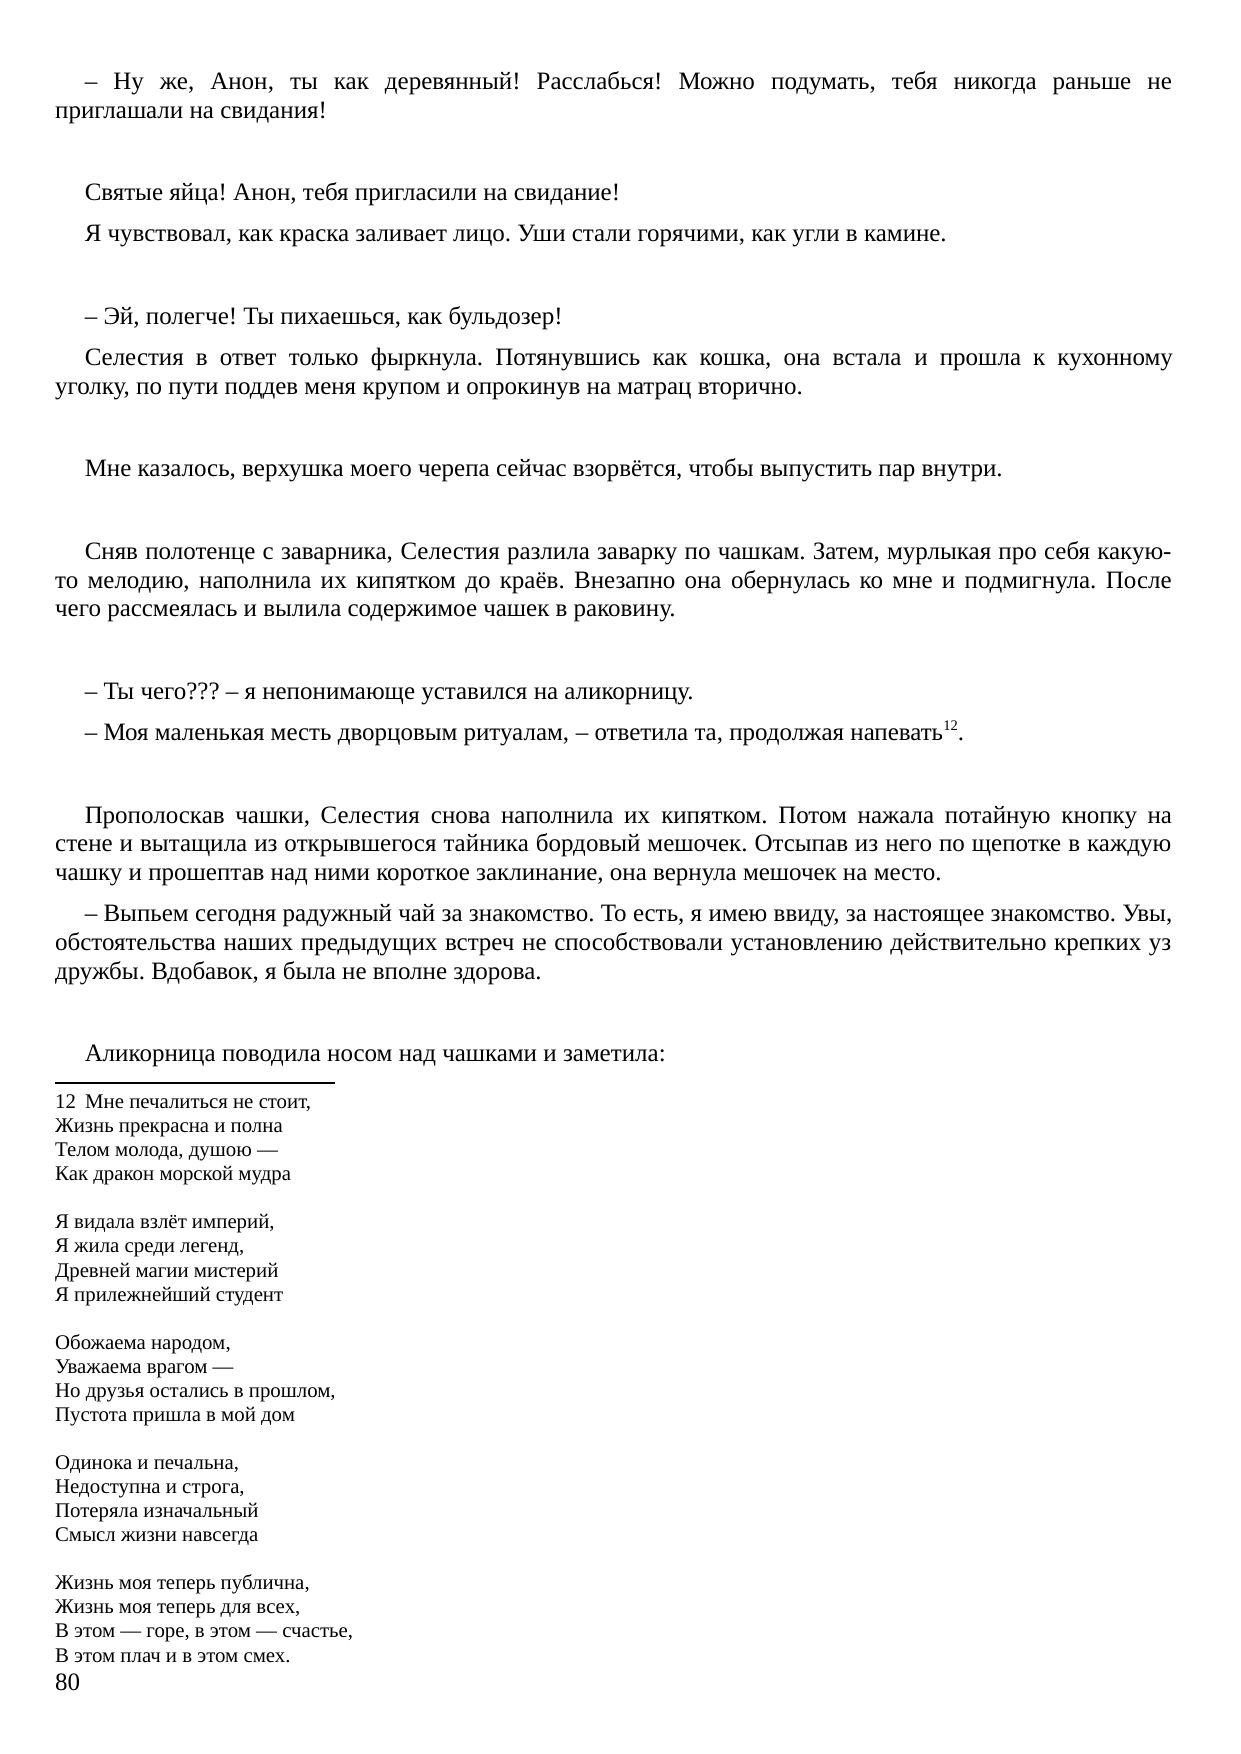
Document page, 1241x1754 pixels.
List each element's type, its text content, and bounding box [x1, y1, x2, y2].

text – Выпьем сегодня радужный чай за знакомство. То есть, я имею ввиду, за настоящее знакомство. Увы, обстоятельства наших предыдущих встреч не способствовали установлению действительно крепких уз дружбы. Вдобавок, я была не вполне здорова. [55, 898, 1173, 985]
text Я жила среди легенд, [55, 1233, 1173, 1257]
text В этом плач и в этом смех. [55, 1642, 1173, 1667]
text Мне печалиться не стоит, [55, 1089, 1173, 1113]
text Обожаема народом, [55, 1330, 1173, 1354]
text Древней магии мистерий [55, 1257, 1173, 1282]
text – Моя маленькая месть дворцовым ритуалам, – ответила та, продолжая напевать. [55, 717, 1173, 746]
text Уважаема врагом — [55, 1354, 1173, 1378]
text Но друзья остались в прошлом, [55, 1378, 1173, 1402]
text Сняв полотенце с заварника, Селестия разлила заварку по чашкам. Затем, мурлыкая про себя какую-то мелодию, наполнила их кипятком до краёв. Внезапно она обернулась ко мне и подмигнула. После чего рассмеялась и вылила содержимое чашек в раковину. [55, 536, 1173, 622]
text Смысл жизни навсегда [55, 1522, 1173, 1546]
text Я чувствовал, как краска заливает лицо. Уши стали горячими, как угли в камине. [55, 218, 1173, 247]
text Аликорница поводила носом над чашками и заметила: [55, 1038, 1173, 1067]
text Прополоскав чашки, Селестия снова наполнила их кипятком. Потом нажала потайную кнопку на стене и вытащила из открывшегося тайника бордовый мешочек. Отсыпав из него по щепотке в каждую чашку и прошептав над ними короткое заклинание, она вернула мешочек на место. [55, 800, 1173, 886]
text Жизнь прекрасна и полна [55, 1113, 1173, 1137]
text Я прилежнейший студент [55, 1282, 1173, 1306]
text – Ну же, Анон, ты как деревянный! Расслабься! Можно подумать, тебя никогда раньше не приглашали на свидания! [55, 66, 1173, 123]
text Как дракон морской мудра [55, 1161, 1173, 1185]
text Пустота пришла в мой дом [55, 1402, 1173, 1426]
text Одинока и печальна, [55, 1450, 1173, 1474]
text Мне казалось, верхушка моего черепа сейчас взорвётся, чтобы выпустить пар внутри. [55, 453, 1173, 482]
text – Эй, полегче! Ты пихаешься, как бульдозер! [55, 301, 1173, 330]
text Телом молода, душою — [55, 1137, 1173, 1161]
text Я видала взлёт империй, [55, 1209, 1173, 1233]
text – Ты чего??? – я непонимающе уставился на аликорницу. [55, 676, 1173, 705]
text Жизнь моя теперь для всех, [55, 1594, 1173, 1618]
text В этом — горе, в этом — счастье, [55, 1618, 1173, 1642]
text Потеряла изначальный [55, 1498, 1173, 1522]
text Селестия в ответ только фыркнула. Потянувшись как кошка, она встала и прошла к кухонному уголку, по пути поддев меня крупом и опрокинув на матрац вторично. [55, 342, 1173, 400]
text Святые яйца! Анон, тебя пригласили на свидание! [55, 177, 1173, 206]
text Недоступна и строга, [55, 1474, 1173, 1498]
text Жизнь моя теперь публична, [55, 1570, 1173, 1594]
